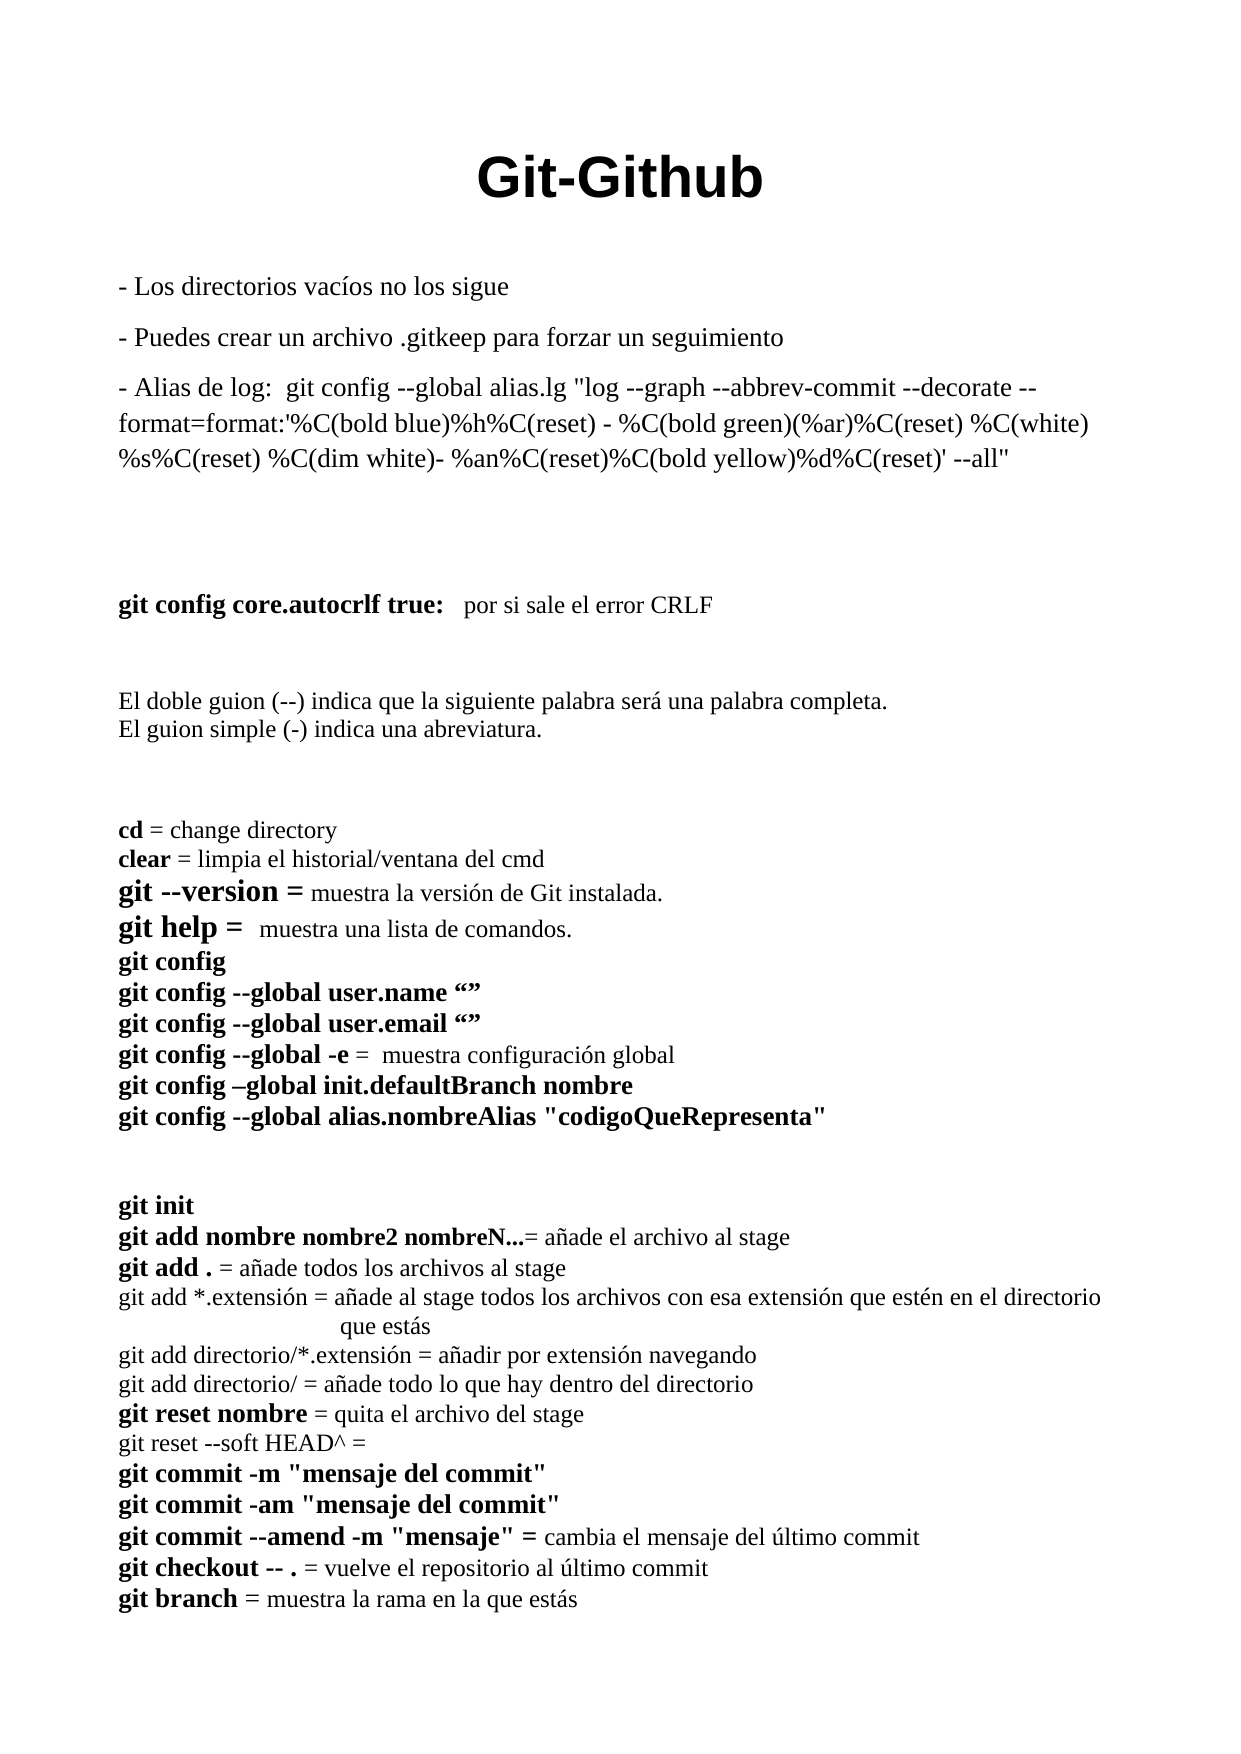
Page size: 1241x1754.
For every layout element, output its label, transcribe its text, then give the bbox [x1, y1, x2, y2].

text git add directorio/ = añade todo lo que hay dentro del directorio [118, 1369, 1122, 1397]
text git commit -am "mensaje del commit" [118, 1488, 1122, 1519]
text El guion simple (-) indica una abreviatura. [118, 714, 1122, 743]
text git reset --soft HEAD^ = [118, 1428, 1122, 1457]
text git --version = muestra la versión de Git instalada. [118, 873, 1122, 909]
text git config --global user.name “” [118, 976, 1122, 1007]
text - Alias de log: git config --global alias.lg "log --graph --abbrev-commit --decorate --format=format:'%C(bold blue)%h%C(reset) - %C(bold green)(%ar)%C(reset) %C(white)%s%C(reset) %C(dim white)- %an%C(reset)%C(bold yellow)%d%C(reset)' --all" [118, 371, 1122, 473]
text El doble guion (--) indica que la siguiente palabra será una palabra completa. [118, 686, 1122, 714]
text git config core.autocrlf true: por si sale el error CRLF [118, 588, 1122, 619]
text git config --global alias.nombreAlias "codigoQueRepresenta" [118, 1100, 1122, 1131]
text git commit -m "mensaje del commit" [118, 1457, 1122, 1488]
text git add *.extensión = añade al stage todos los archivos con esa extensión que estén en el directorio que estás [118, 1282, 1122, 1340]
text git branch = muestra la rama en la que estás [118, 1582, 1122, 1613]
text git add nombre nombre2 nombreN...= añade el archivo al stage [118, 1220, 1122, 1251]
text git add directorio/*.extensión = añadir por extensión navegando [118, 1340, 1122, 1369]
text - Los directorios vacíos no los sigue [118, 270, 1122, 301]
text git commit --amend -m "mensaje" = cambia el mensaje del último commit [118, 1519, 1122, 1551]
text - Puedes crear un archivo .gitkeep para forzar un seguimiento [118, 321, 1122, 352]
text git config --global user.email “” [118, 1007, 1122, 1038]
text git init [118, 1189, 1122, 1220]
text git reset nombre = quita el archivo del stage [118, 1397, 1122, 1428]
text git config --global -e = muestra configuración global [118, 1038, 1122, 1069]
text git config –global init.defaultBranch nombre [118, 1069, 1122, 1100]
text cd = change directory [118, 815, 1122, 844]
text git checkout -- . = vuelve el repositorio al último commit [118, 1551, 1122, 1582]
title Git-Github [118, 143, 1122, 210]
text git add . = añade todos los archivos al stage [118, 1251, 1122, 1282]
text git config [118, 944, 1122, 976]
text git help = muestra una lista de comandos. [118, 909, 1122, 944]
text clear = limpia el historial/ventana del cmd [118, 844, 1122, 873]
